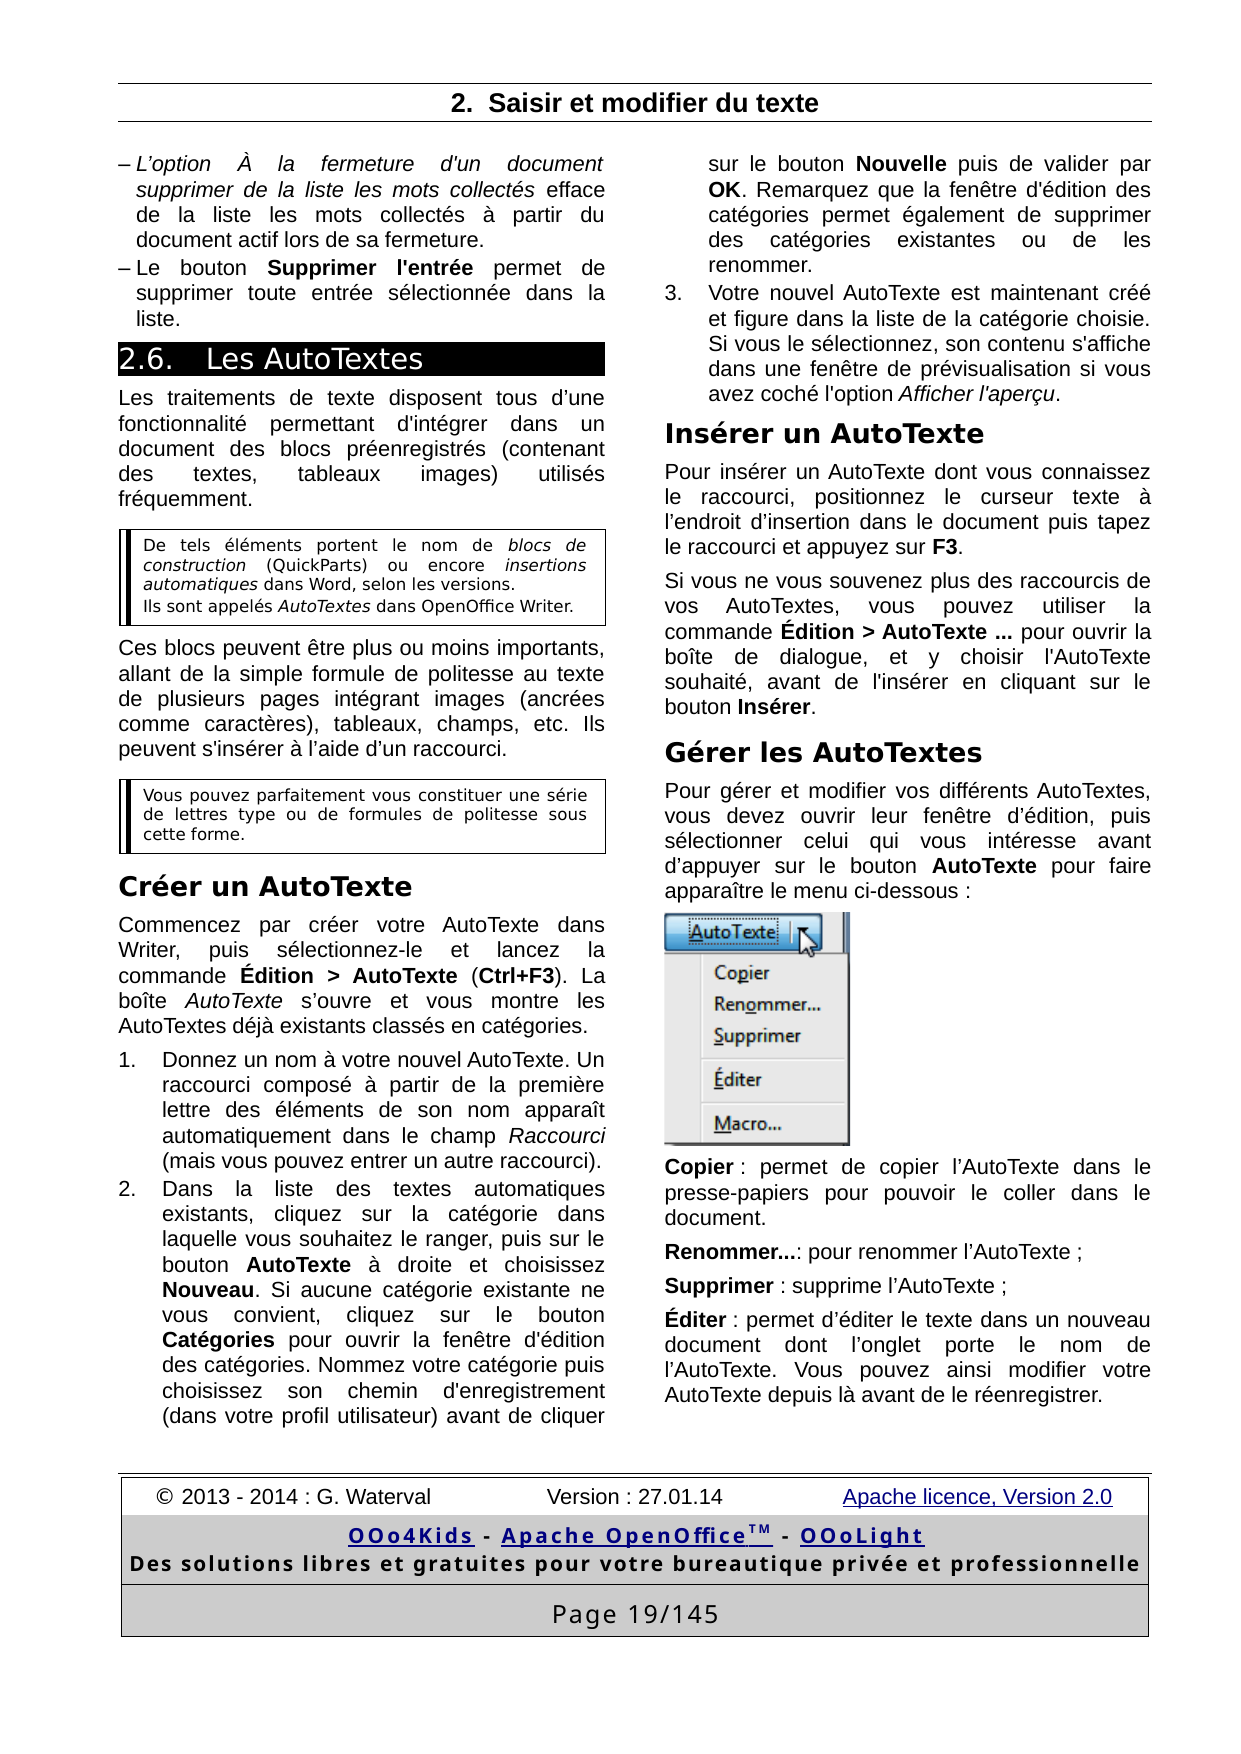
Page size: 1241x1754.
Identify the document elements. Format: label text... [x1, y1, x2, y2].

list Dans la liste des textes automatiques existants, cliquez sur la catégorie dans laquelle vous souhaitez le ranger, puis sur le bouton AutoTexte à droite et choisissez Nouveau. Si aucune catégorie existante ne vous convient, cliquez sur le bouton Catégories pour ouvrir la fenêtre d'édition des catégories. Nommez votre catégorie puis choisissez son chemin d'enregistrement (dans votre profil utilisateur) avant de cliquer [118, 1176, 605, 1428]
text Ces blocs peuvent être plus ou moins importants, allant de la simple formule de politesse au texte de plusieurs pages intégrant images (ancrées comme caractères), tableaux, champs, etc. Ils peuvent s'insérer à l’aide d’un raccourci. [118, 635, 605, 761]
text Supprimer : supprime l’AutoTexte ; [664, 1273, 1152, 1298]
text Éditer : permet d’éditer le texte dans un nouveau document dont l’onglet porte le nom de l’AutoTexte. Vous pouvez ainsi modifier votre AutoTexte depuis là avant de le réenregistrer. [664, 1307, 1152, 1408]
list sur le bouton Nouvelle puis de valider par OK. Remarquez que la fenêtre d'édition des catégories permet également de supprimer des catégories existantes ou de les renommer. [664, 151, 1152, 277]
subtitle Gérer les AutoTextes [664, 737, 1152, 769]
subtitle Créer un AutoTexte [118, 872, 605, 903]
text Si vous ne vous souvenez plus des raccourcis de vos AutoTextes, vous pouvez utiliser la commande Édition > AutoTexte ... pour ouvrir la boîte de dialogue, et y choisir l'AutoTexte souhaité, avant de l'insérer en cliquant sur le bouton Insérer. [664, 568, 1152, 719]
text Pour insérer un AutoTexte dont vous connaissez le raccourci, positionnez le curseur texte à l’endroit d’insertion dans le document puis tapez le raccourci et appuyez sur F3. [664, 458, 1152, 559]
text Renommer...: pour renommer l’AutoTexte ; [664, 1239, 1152, 1264]
list Le bouton Supprimer l'entrée permet de supprimer toute entrée sélectionnée dans la liste. [118, 255, 605, 331]
list L’option À la fermeture d'un document supprimer de la liste les mots collectés efface de la liste les mots collectés à partir du document actif lors de sa fermeture. [118, 151, 605, 252]
text Commencez par créer votre AutoTexte dans Writer, puis sélectionnez-le et lancez la commande Édition > AutoTexte (Ctrl+F3). La boîte AutoTexte s’ouvre et vous montre les AutoTextes déjà existants classés en catégories. [118, 912, 605, 1038]
table_header Vous pouvez parfaitement vous constituer une série de lettres type ou de formules de politesse sous cette forme. [131, 780, 605, 853]
text Pour gérer et modifier vos différents AutoTextes, vous devez ouvrir leur fenêtre d’édition, puis sélectionner celui qui vous intéresse avant d’appuyer sur le bouton AutoTexte pour faire apparaître le menu ci-dessous : [664, 778, 1152, 904]
text Les traitements de texte disposent tous d’une fonctionnalité permettant d'intégrer dans un document des blocs préenregistrés (contenant des textes, tableaux images) utilisés fréquemment. [118, 385, 605, 511]
table_header De tels éléments portent le nom de blocs de construction (QuickParts) ou encore insertions automatiques dans Word, selon les versions. Ils sont appelés AutoTextes dans OpenOffice Writer. [131, 530, 605, 625]
subtitle Les AutoTextes [118, 342, 605, 376]
text Copier : permet de copier l’AutoTexte dans le presse-papiers pour pouvoir le coller dans le document. [664, 1154, 1152, 1230]
list Votre nouvel AutoTexte est maintenant créé et figure dans la liste de la catégorie choisie. Si vous le sélectionnez, son contenu s'affiche dans une fenêtre de prévisualisation si vous avez coché l'option Afficher l'aperçu. [664, 280, 1152, 406]
subtitle Insérer un AutoTexte [664, 418, 1152, 450]
list Donnez un nom à votre nouvel AutoTexte. Un raccourci composé à partir de la première lettre des éléments de son nom apparaît automatiquement dans le champ Raccourci (mais vous pouvez entrer un autre raccourci). [118, 1047, 605, 1173]
